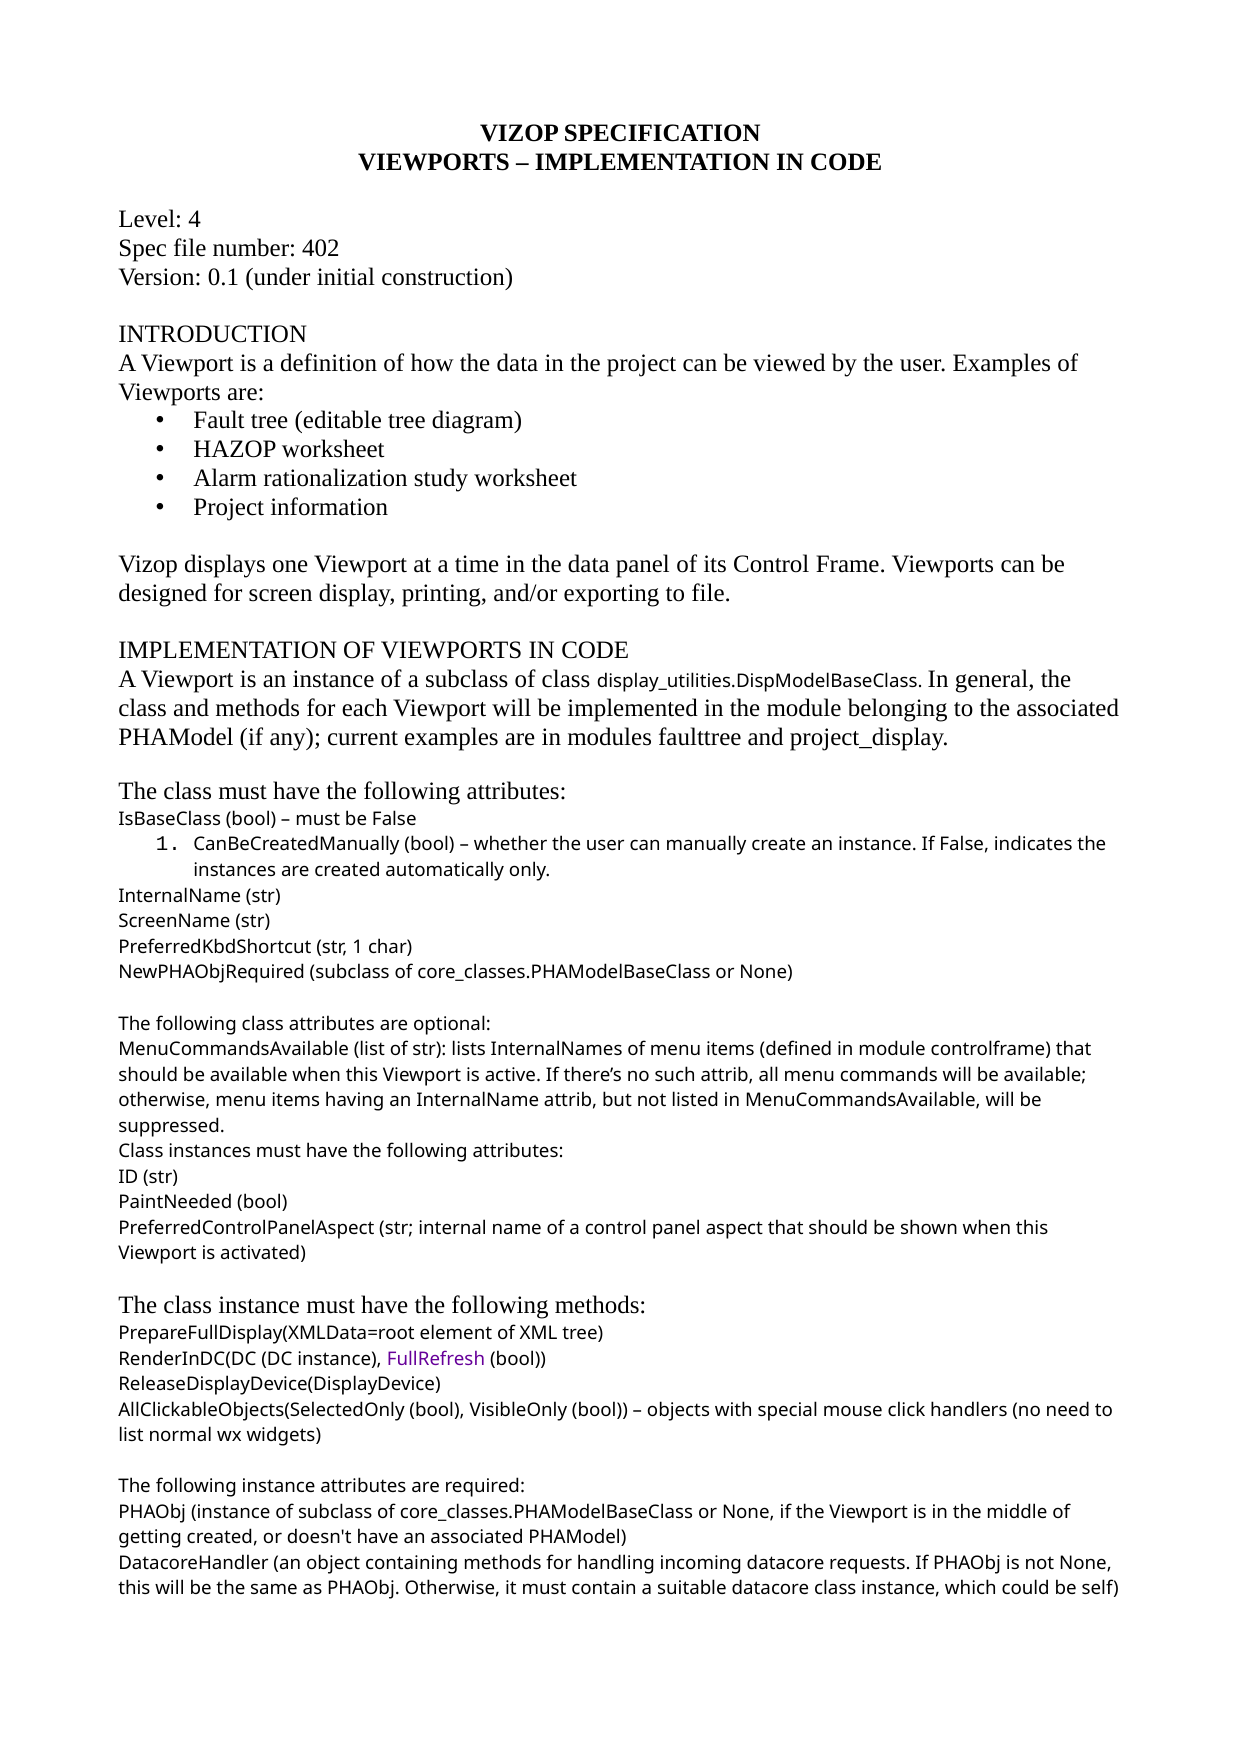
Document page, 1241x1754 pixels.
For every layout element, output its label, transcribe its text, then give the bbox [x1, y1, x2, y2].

text PrepareFullDisplay(XMLData=root element of XML tree) [118, 1319, 1122, 1345]
list HAZOP worksheet [156, 434, 1122, 463]
list CanBeCreatedManually (bool) – whether the user can manually create an instance. If False, indicates the instances are created automatically only. [156, 830, 1122, 882]
text AllClickableObjects(SelectedOnly (bool), VisibleOnly (bool)) – objects with special mouse click handlers (no need to list normal wx widgets) [118, 1396, 1122, 1447]
text PHAObj (instance of subclass of core_classes.PHAModelBaseClass or None, if the Viewport is in the middle of getting created, or doesn't have an associated PHAModel) [118, 1498, 1122, 1549]
text InternalName (str) [118, 882, 1122, 908]
list Alarm rationalization study worksheet [156, 463, 1122, 492]
text ScreenName (str) [118, 908, 1122, 933]
text The following instance attributes are required: [118, 1472, 1122, 1498]
text The class instance must have the following methods: [118, 1291, 1122, 1319]
text Spec file number: 402 [118, 233, 1122, 262]
text PaintNeeded (bool) [118, 1188, 1122, 1214]
text Version: 0.1 (under initial construction) [118, 262, 1122, 291]
text RenderInDC(DC (DC instance), FullRefresh (bool)) [118, 1345, 1122, 1370]
text Level: 4 [118, 204, 1122, 233]
text VIZOP SPECIFICATION [118, 118, 1122, 147]
text ReleaseDisplayDevice(DisplayDevice) [118, 1370, 1122, 1396]
list Project information [156, 492, 1122, 521]
text PreferredControlPanelAspect (str; internal name of a control panel aspect that should be shown when this Viewport is activated) [118, 1214, 1122, 1265]
text MenuCommandsAvailable (list of str): lists InternalNames of menu items (defined in module controlframe) that should be available when this Viewport is active. If there’s no such attrib, all menu commands will be available; otherwise, menu items having an InternalName attrib, but not listed in MenuCommandsAvailable, will be suppressed. [118, 1035, 1122, 1137]
text IMPLEMENTATION OF VIEWPORTS IN CODE [118, 636, 1122, 664]
text A Viewport is a definition of how the data in the project can be viewed by the user. Examples of Viewports are: [118, 348, 1122, 406]
text ID (str) [118, 1163, 1122, 1188]
text A Viewport is an instance of a subclass of class display_utilities.DispModelBaseClass. In general, the class and methods for each Viewport will be implemented in the module belonging to the associated PHAModel (if any); current examples are in modules faulttree and project_display. [118, 664, 1122, 751]
text Vizop displays one Viewport at a time in the data panel of its Control Frame. Viewports can be designed for screen display, printing, and/or exporting to file. [118, 549, 1122, 607]
text DatacoreHandler (an object containing methods for handling incoming datacore requests. If PHAObj is not None, this will be the same as PHAObj. Otherwise, it must contain a suitable datacore class instance, which could be self) [118, 1549, 1122, 1600]
text VIEWPORTS – IMPLEMENTATION IN CODE [118, 147, 1122, 176]
list Fault tree (editable tree diagram) [156, 406, 1122, 434]
text IsBaseClass (bool) – must be False [118, 805, 1122, 830]
text The class must have the following attributes: [118, 776, 1122, 805]
text INTRODUCTION [118, 319, 1122, 348]
text Class instances must have the following attributes: [118, 1137, 1122, 1163]
text The following class attributes are optional: [118, 1010, 1122, 1035]
text NewPHAObjRequired (subclass of core_classes.PHAModelBaseClass or None) [118, 959, 1122, 984]
text PreferredKbdShortcut (str, 1 char) [118, 933, 1122, 959]
